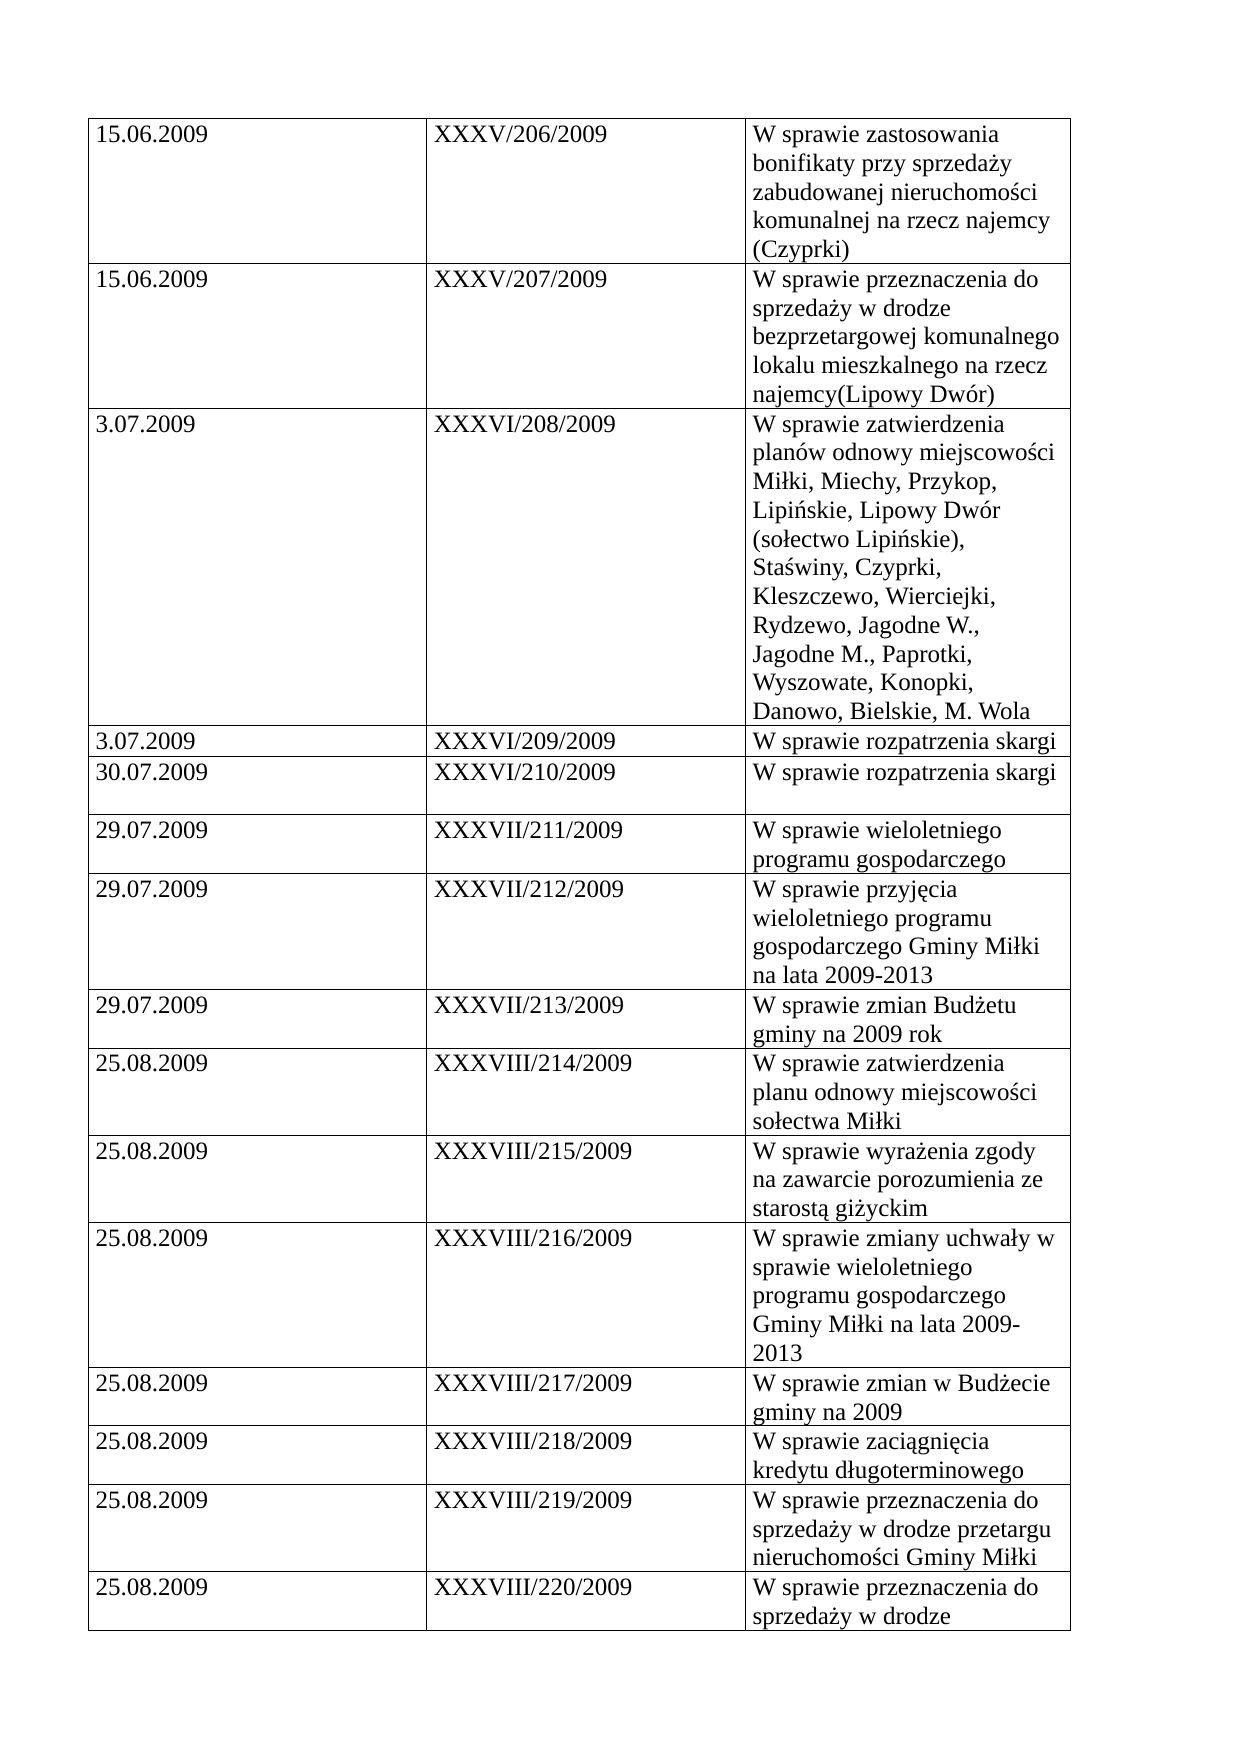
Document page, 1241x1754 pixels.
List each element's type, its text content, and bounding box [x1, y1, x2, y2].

table_cell 25.08.2009 [89, 1485, 426, 1571]
table_cell W sprawie przeznaczenia do sprzedaży w drodze [746, 1572, 1070, 1630]
table_cell W sprawie wyrażenia zgody na zawarcie porozumienia ze starostą giżyckim [746, 1136, 1070, 1222]
table_cell 25.08.2009 [89, 1049, 426, 1135]
table_cell 30.07.2009 [89, 757, 426, 814]
table_cell 3.07.2009 [89, 726, 426, 756]
table_cell XXXVIII/215/2009 [427, 1136, 745, 1222]
table_cell XXXVI/208/2009 [427, 409, 745, 725]
table_cell W sprawie zmian w Budżecie gminy na 2009 [746, 1368, 1070, 1425]
table_cell XXXVII/211/2009 [427, 815, 745, 873]
table_cell W sprawie przeznaczenia do sprzedaży w drodze przetargu nieruchomości Gminy Miłki [746, 1485, 1070, 1571]
table_cell XXXVI/210/2009 [427, 757, 745, 814]
table_cell XXXV/207/2009 [427, 264, 745, 408]
table_cell XXXV/206/2009 [427, 119, 745, 263]
table_cell XXXVII/213/2009 [427, 990, 745, 1047]
table_cell 25.08.2009 [89, 1223, 426, 1367]
table_cell 29.07.2009 [89, 874, 426, 989]
table_cell 25.08.2009 [89, 1572, 426, 1630]
table_cell W sprawie przyjęcia wieloletniego programu gospodarczego Gminy Miłki na lata 2009-2013 [746, 874, 1070, 989]
table_cell XXXVII/212/2009 [427, 874, 745, 989]
table_cell XXXVIII/218/2009 [427, 1426, 745, 1484]
table_cell W sprawie zaciągnięcia kredytu długoterminowego [746, 1426, 1070, 1484]
table_cell XXXVIII/217/2009 [427, 1368, 745, 1425]
table_cell 25.08.2009 [89, 1368, 426, 1425]
table_cell W sprawie rozpatrzenia skargi [746, 757, 1070, 814]
table_cell XXXVIII/216/2009 [427, 1223, 745, 1367]
table_cell W sprawie rozpatrzenia skargi [746, 726, 1070, 756]
table_cell W sprawie zmiany uchwały w sprawie wieloletniego programu gospodarczego Gminy Miłki na lata 2009-2013 [746, 1223, 1070, 1367]
table_cell 15.06.2009 [89, 119, 426, 263]
table_cell 15.06.2009 [89, 264, 426, 408]
table_cell XXXVIII/214/2009 [427, 1049, 745, 1135]
table_cell W sprawie zatwierdzenia planu odnowy miejscowości sołectwa Miłki [746, 1049, 1070, 1135]
table_cell XXXVI/209/2009 [427, 726, 745, 756]
table_cell 29.07.2009 [89, 990, 426, 1047]
table_cell W sprawie zmian Budżetu gminy na 2009 rok [746, 990, 1070, 1047]
table_cell 29.07.2009 [89, 815, 426, 873]
table_cell W sprawie zastosowania bonifikaty przy sprzedaży zabudowanej nieruchomości komunalnej na rzecz najemcy (Czyprki) [746, 119, 1070, 263]
table_cell XXXVIII/219/2009 [427, 1485, 745, 1571]
table_cell W sprawie przeznaczenia do sprzedaży w drodze bezprzetargowej komunalnego lokalu mieszkalnego na rzecz najemcy(Lipowy Dwór) [746, 264, 1070, 408]
table_cell 25.08.2009 [89, 1136, 426, 1222]
table_cell W sprawie wieloletniego programu gospodarczego [746, 815, 1070, 873]
table_cell W sprawie zatwierdzenia planów odnowy miejscowości Miłki, Miechy, Przykop, Lipińskie, Lipowy Dwór (sołectwo Lipińskie), Staświny, Czyprki, Kleszczewo, Wierciejki, Rydzewo, Jagodne W., Jagodne M., Paprotki, Wyszowate, Konopki, Danowo, Bielskie, M. Wola [746, 409, 1070, 725]
table_cell 25.08.2009 [89, 1426, 426, 1484]
table_cell 3.07.2009 [89, 409, 426, 725]
table_cell XXXVIII/220/2009 [427, 1572, 745, 1630]
